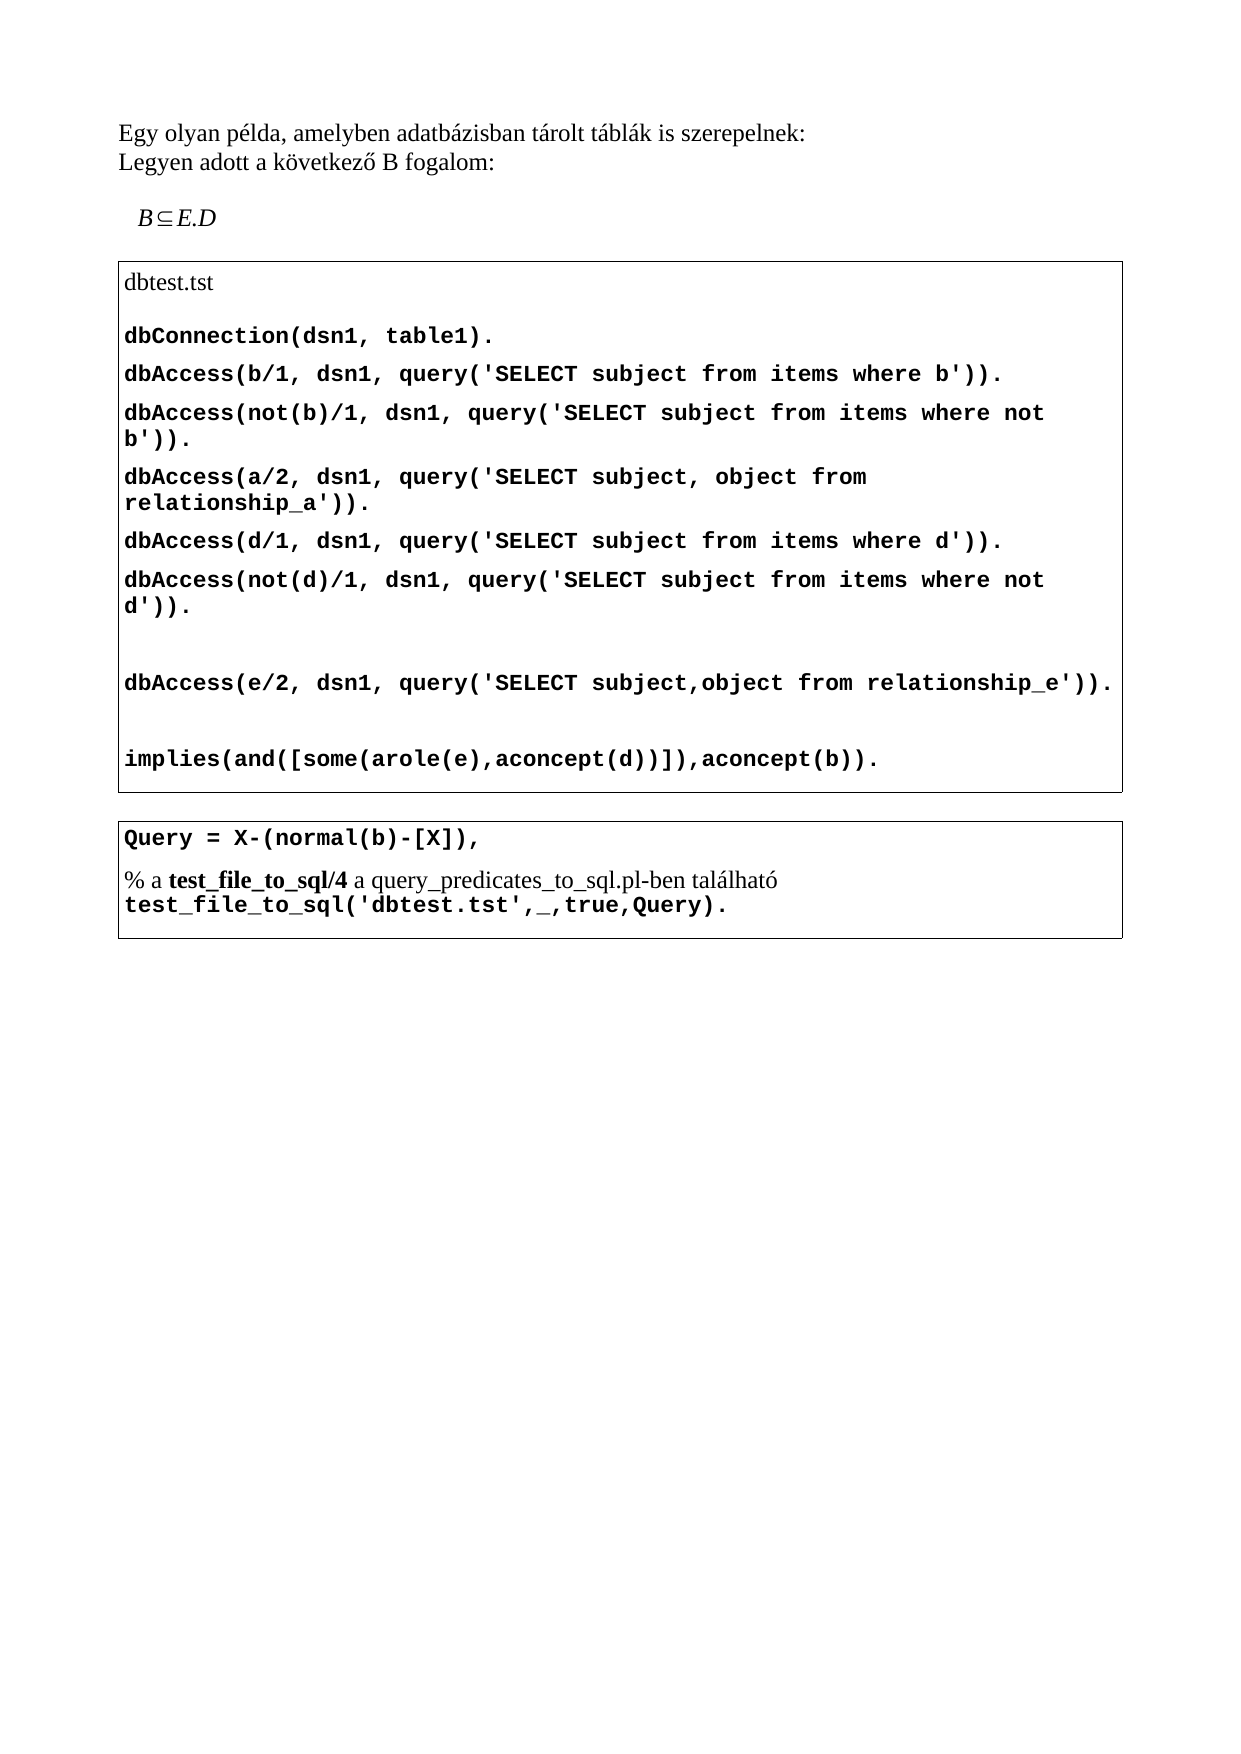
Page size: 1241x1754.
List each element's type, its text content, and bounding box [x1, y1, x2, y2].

table_header dbtest.tst dbConnection(dsn1, table1). dbAccess(b/1, dsn1, query('SELECT subject from items where b')). dbAccess(not(b)/1, dsn1, query('SELECT subject from items where not b')). dbAccess(a/2, dsn1, query('SELECT subject, object from relationship_a')). dbAccess(d/1, dsn1, query('SELECT subject from items where d')). dbAccess(not(d)/1, dsn1, query('SELECT subject from items where not d')). dbAccess(e/2, dsn1, query('SELECT subject,object from relationship_e')). implies(and([some(arole(e),aconcept(d))]),aconcept(b)). [119, 262, 1122, 792]
text Egy olyan példa, amelyben adatbázisban tárolt táblák is szerepelnek: [118, 118, 1122, 147]
text Legyen adott a következő B fogalom: [118, 147, 1122, 176]
table_header Query = X-(normal(b)-[X]), % a test_file_to_sql/4 a query_predicates_to_sql.pl-ben található test_file_to_sql('dbtest.tst',_,true,Query). [119, 822, 1122, 938]
